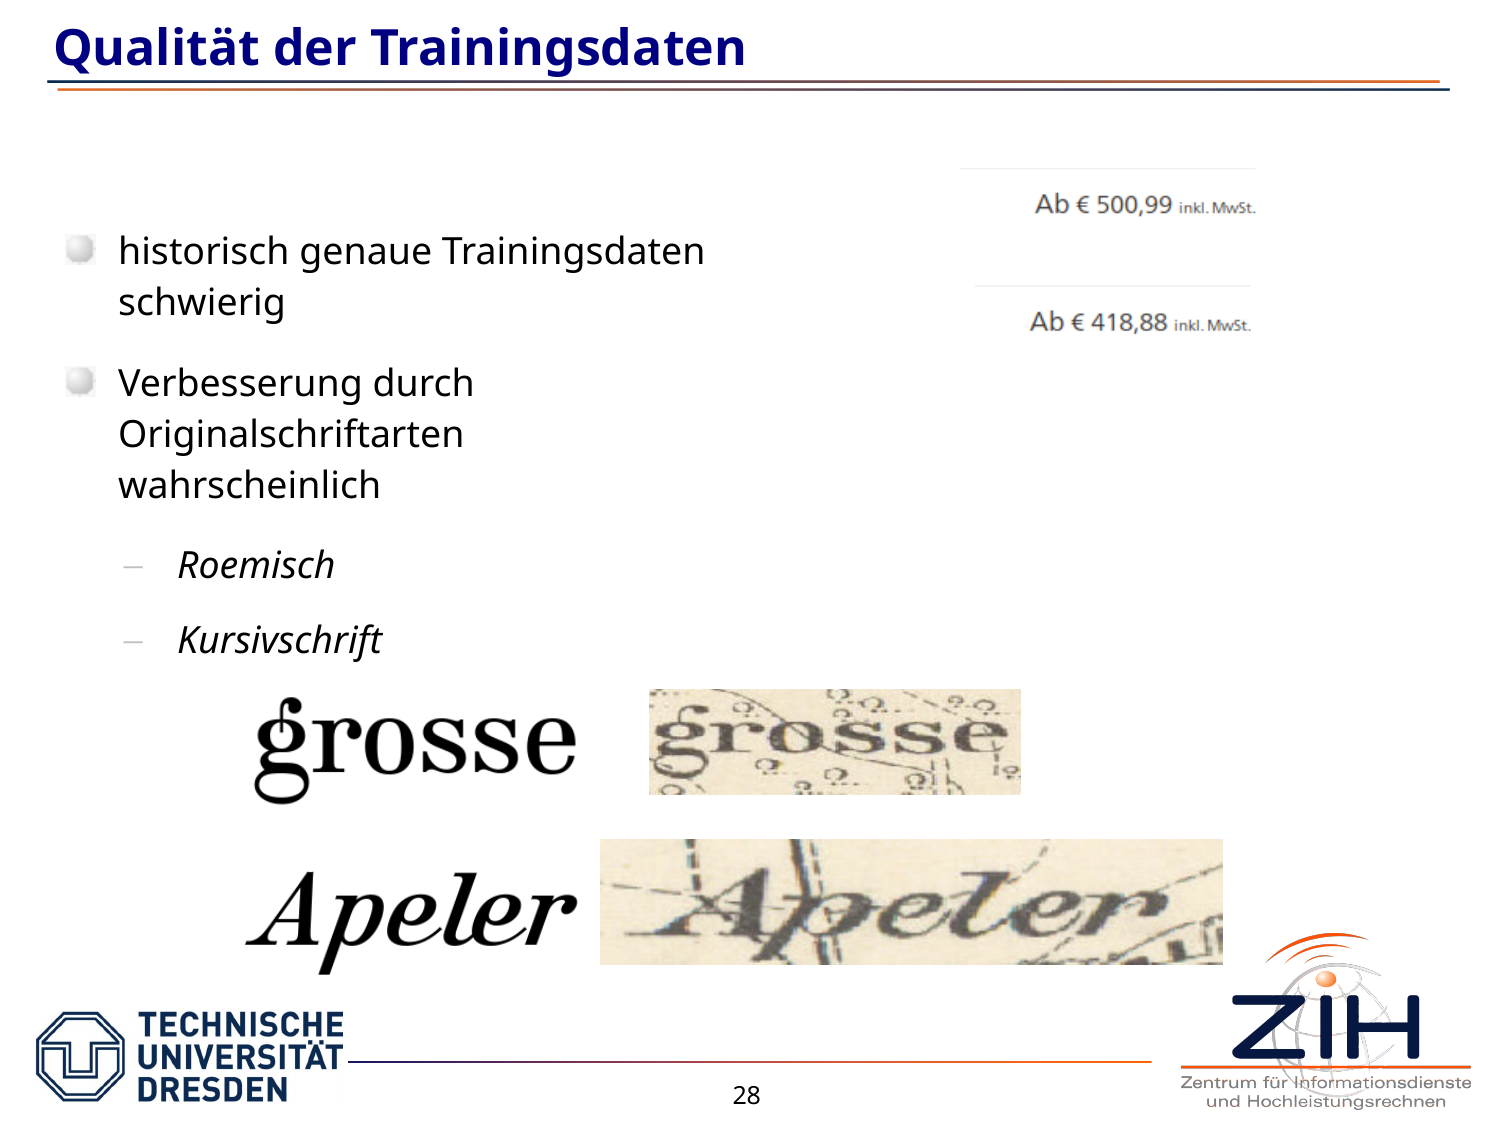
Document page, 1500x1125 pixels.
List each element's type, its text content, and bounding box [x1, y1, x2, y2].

picture [210, 674, 601, 820]
picture [649, 689, 1021, 795]
list historisch genaue Trainingsdaten schwierig Verbesserung durch Originalschriftarten wahrscheinlich Roemisch Kursivschrift [29, 118, 707, 771]
picture [960, 168, 1265, 535]
title Qualität der Trainingsdaten [53, 12, 1453, 81]
picture [35, 1011, 343, 1102]
picture [208, 839, 1471, 1110]
picture [47, 80, 1450, 91]
